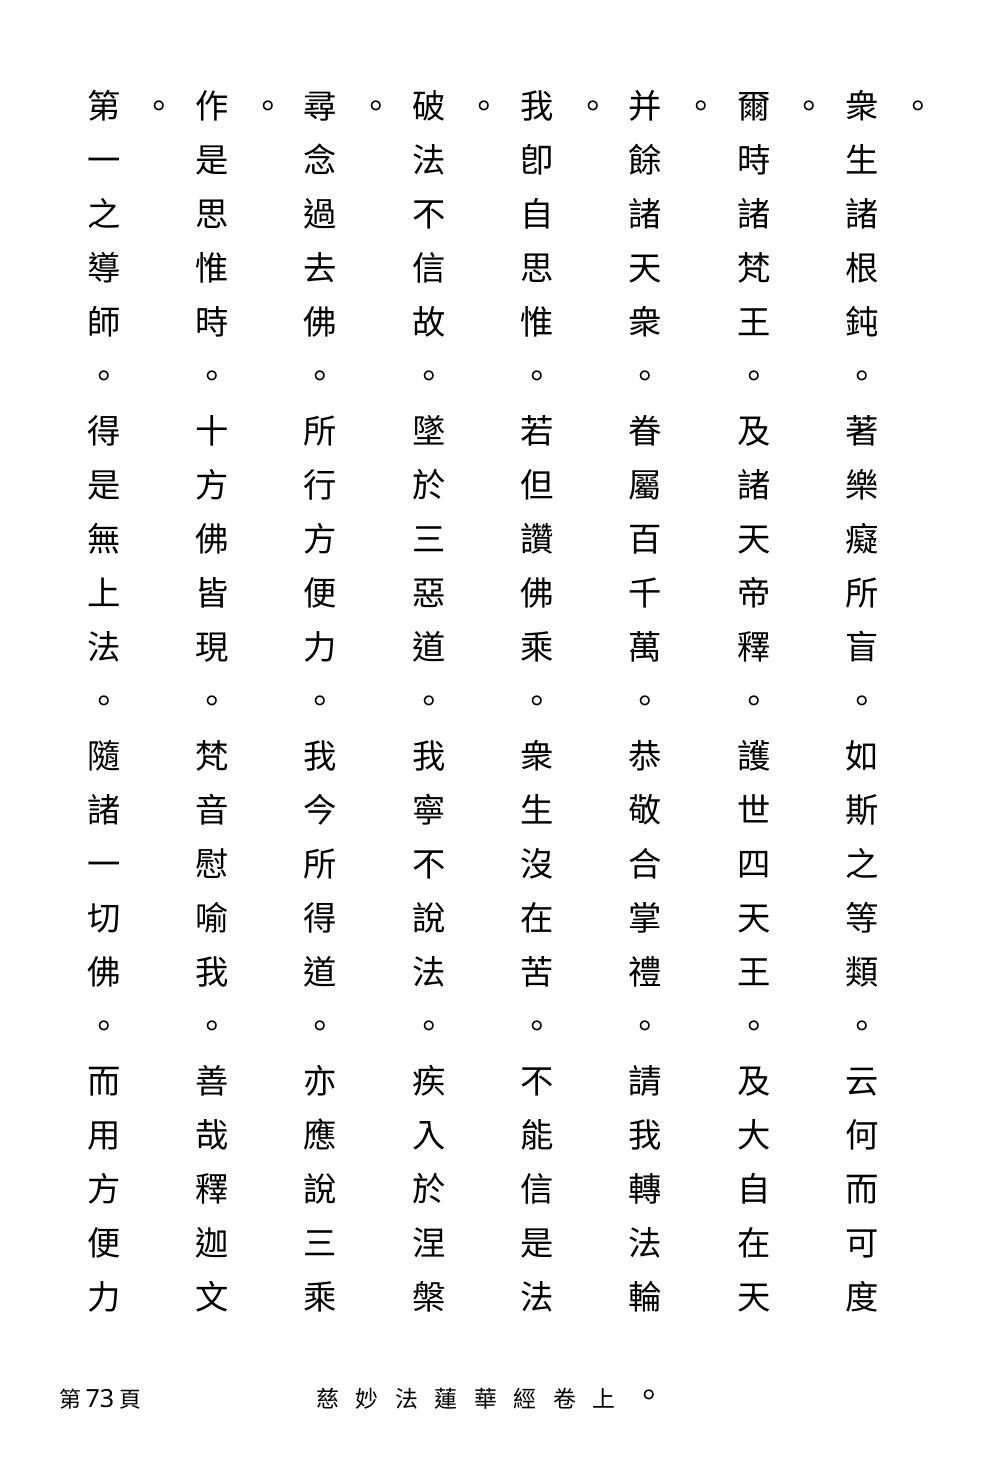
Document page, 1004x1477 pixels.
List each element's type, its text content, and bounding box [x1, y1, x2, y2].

text 爾時諸梵王。及諸天帝釋。護世四天王。及大自在天。 [674, 88, 782, 1363]
text 我卽自思惟。若但讚佛乘。衆生沒在苦。不能信是法。 [457, 88, 566, 1363]
text 衆生諸根鈍。著樂癡所盲。如斯之等類。云何而可度。 [782, 88, 891, 1363]
text 。 [891, 88, 945, 1363]
text 第一之導師。得是無上法。隨諸一切佛。而用方便力 [78, 88, 132, 1363]
text 破法不信故。墜於三惡道。我寧不說法。疾入於涅槃。 [349, 88, 457, 1363]
text 作是思惟時。十方佛皆現。梵音慰喻我。善哉釋迦文。 [132, 88, 241, 1363]
text 并餘諸天衆。眷屬百千萬。恭敬合掌禮。請我轉法輪。 [566, 88, 674, 1363]
text 尋念過去佛。所行方便力。我今所得道。亦應說三乘。 [241, 88, 349, 1363]
